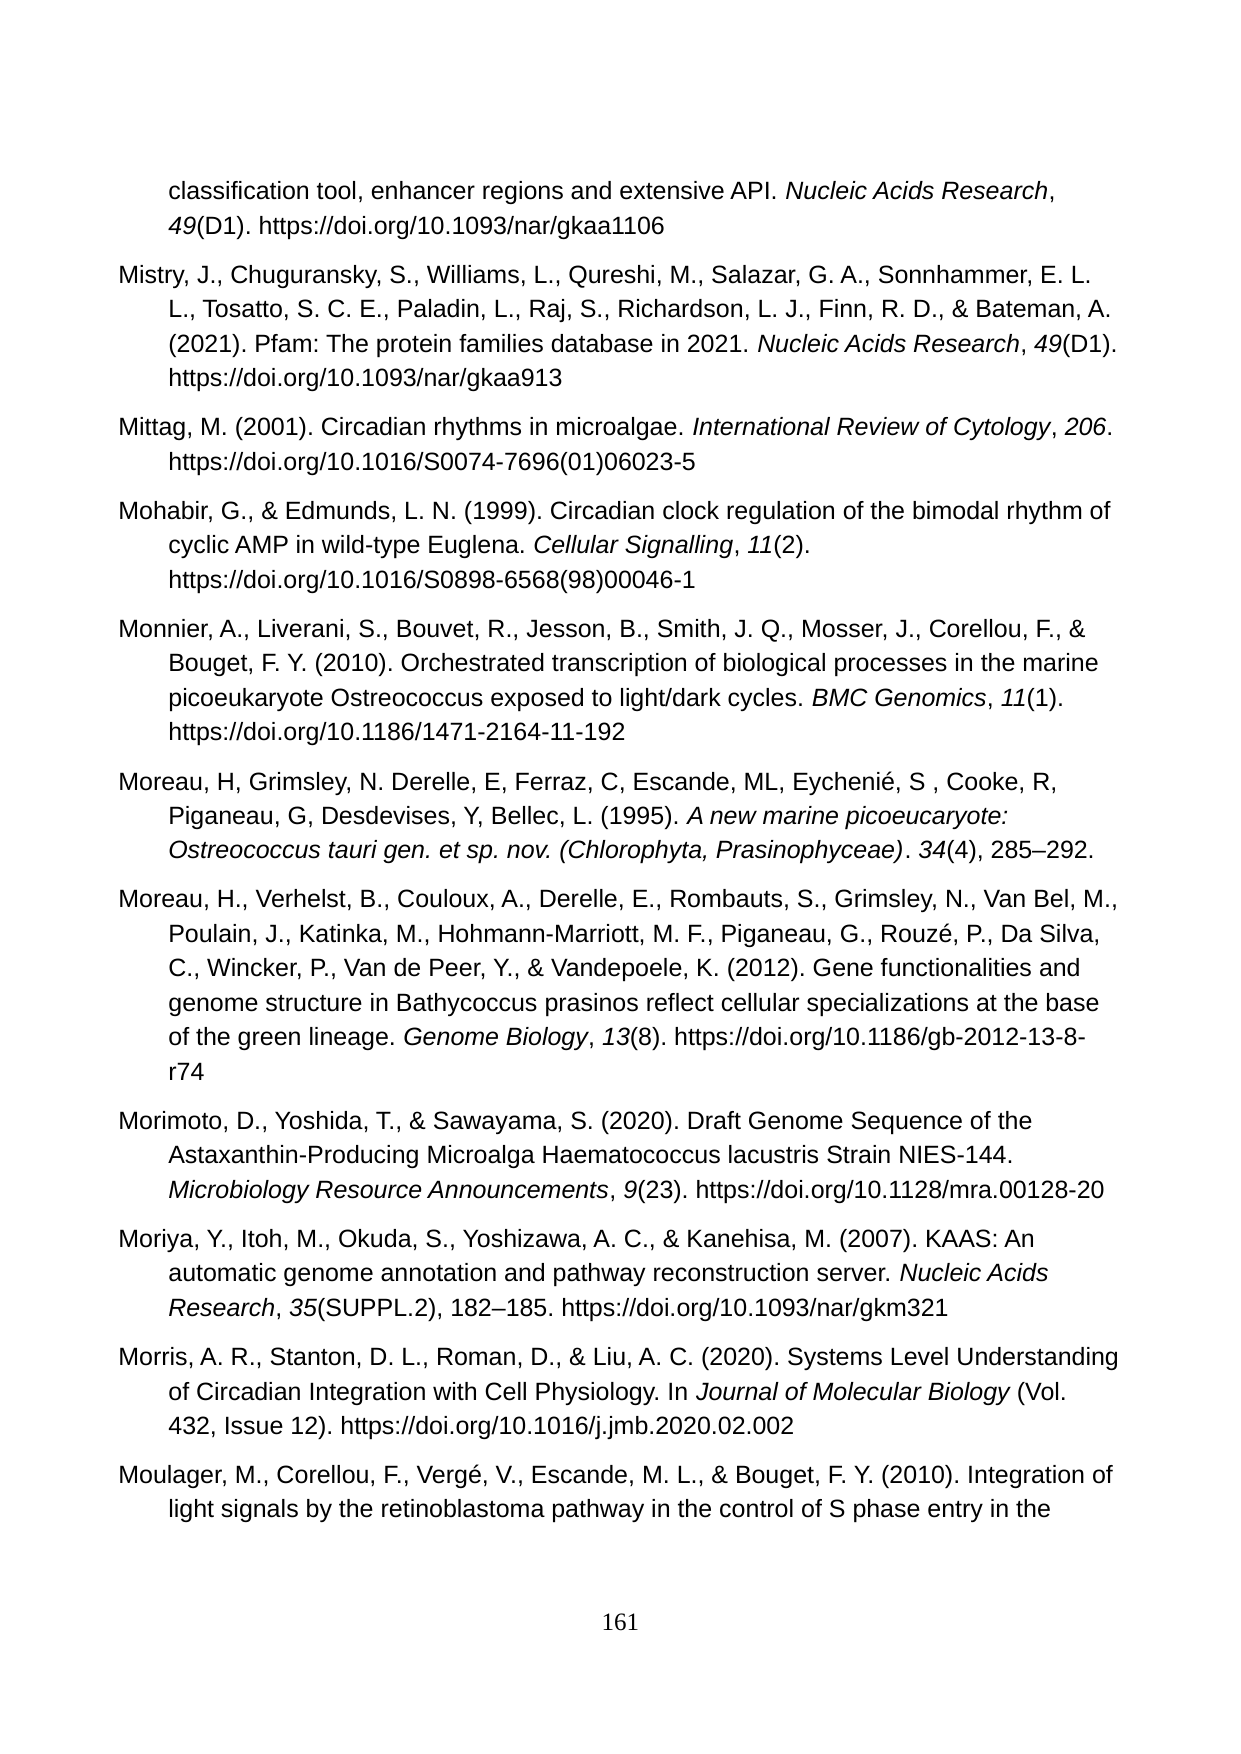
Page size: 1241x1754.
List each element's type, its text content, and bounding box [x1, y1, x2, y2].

text Mistry, J., Chuguransky, S., Williams, L., Qureshi, M., Salazar, G. A., Sonnhammer, E. L. L., Tosatto, S. C. E., Paladin, L., Raj, S., Richardson, L. J., Finn, R. D., & Bateman, A. (2021). Pfam: The protein families database in 2021. Nucleic Acids Research, 49(D1). https://doi.org/10.1093/nar/gkaa913 [118, 260, 1122, 392]
text Moulager, M., Corellou, F., Vergé, V., Escande, M. L., & Bouget, F. Y. (2010). Integration of light signals by the retinoblastoma pathway in the control of S phase entry in the [118, 1460, 1122, 1523]
text Moriya, Y., Itoh, M., Okuda, S., Yoshizawa, A. C., & Kanehisa, M. (2007). KAAS: An automatic genome annotation and pathway reconstruction server. Nucleic Acids Research, 35(SUPPL.2), 182–185. https://doi.org/10.1093/nar/gkm321 [118, 1224, 1122, 1322]
text Morimoto, D., Yoshida, T., & Sawayama, S. (2020). Draft Genome Sequence of the Astaxanthin-Producing Microalga Haematococcus lacustris Strain NIES-144. Microbiology Resource Announcements, 9(23). https://doi.org/10.1128/mra.00128-20 [118, 1106, 1122, 1204]
text classification tool, enhancer regions and extensive API. Nucleic Acids Research, 49(D1). https://doi.org/10.1093/nar/gkaa1106 [118, 176, 1122, 239]
text Morris, A. R., Stanton, D. L., Roman, D., & Liu, A. C. (2020). Systems Level Understanding of Circadian Integration with Cell Physiology. In Journal of Molecular Biology (Vol. 432, Issue 12). https://doi.org/10.1016/j.jmb.2020.02.002 [118, 1342, 1122, 1440]
text Mittag, M. (2001). Circadian rhythms in microalgae. International Review of Cytology, 206. https://doi.org/10.1016/S0074-7696(01)06023-5 [118, 412, 1122, 476]
text Mohabir, G., & Edmunds, L. N. (1999). Circadian clock regulation of the bimodal rhythm of cyclic AMP in wild-type Euglena. Cellular Signalling, 11(2). https://doi.org/10.1016/S0898-6568(98)00046-1 [118, 496, 1122, 594]
text Monnier, A., Liverani, S., Bouvet, R., Jesson, B., Smith, J. Q., Mosser, J., Corellou, F., & Bouget, F. Y. (2010). Orchestrated transcription of biological processes in the marine picoeukaryote Ostreococcus exposed to light/dark cycles. BMC Genomics, 11(1). https://doi.org/10.1186/1471-2164-11-192 [118, 614, 1122, 746]
text Moreau, H, Grimsley, N. Derelle, E, Ferraz, C, Escande, ML, Eychenié, S , Cooke, R, Piganeau, G, Desdevises, Y, Bellec, L. (1995). A new marine picoeucaryote: Ostreococcus tauri gen. et sp. nov. (Chlorophyta, Prasinophyceae). 34(4), 285–292. [118, 766, 1122, 864]
text Moreau, H., Verhelst, B., Couloux, A., Derelle, E., Rombauts, S., Grimsley, N., Van Bel, M., Poulain, J., Katinka, M., Hohmann-Marriott, M. F., Piganeau, G., Rouzé, P., Da Silva, C., Wincker, P., Van de Peer, Y., & Vandepoele, K. (2012). Gene functionalities and genome structure in Bathycoccus prasinos reflect cellular specializations at the base of the green lineage. Genome Biology, 13(8). https://doi.org/10.1186/gb-2012-13-8-r74 [118, 884, 1122, 1086]
